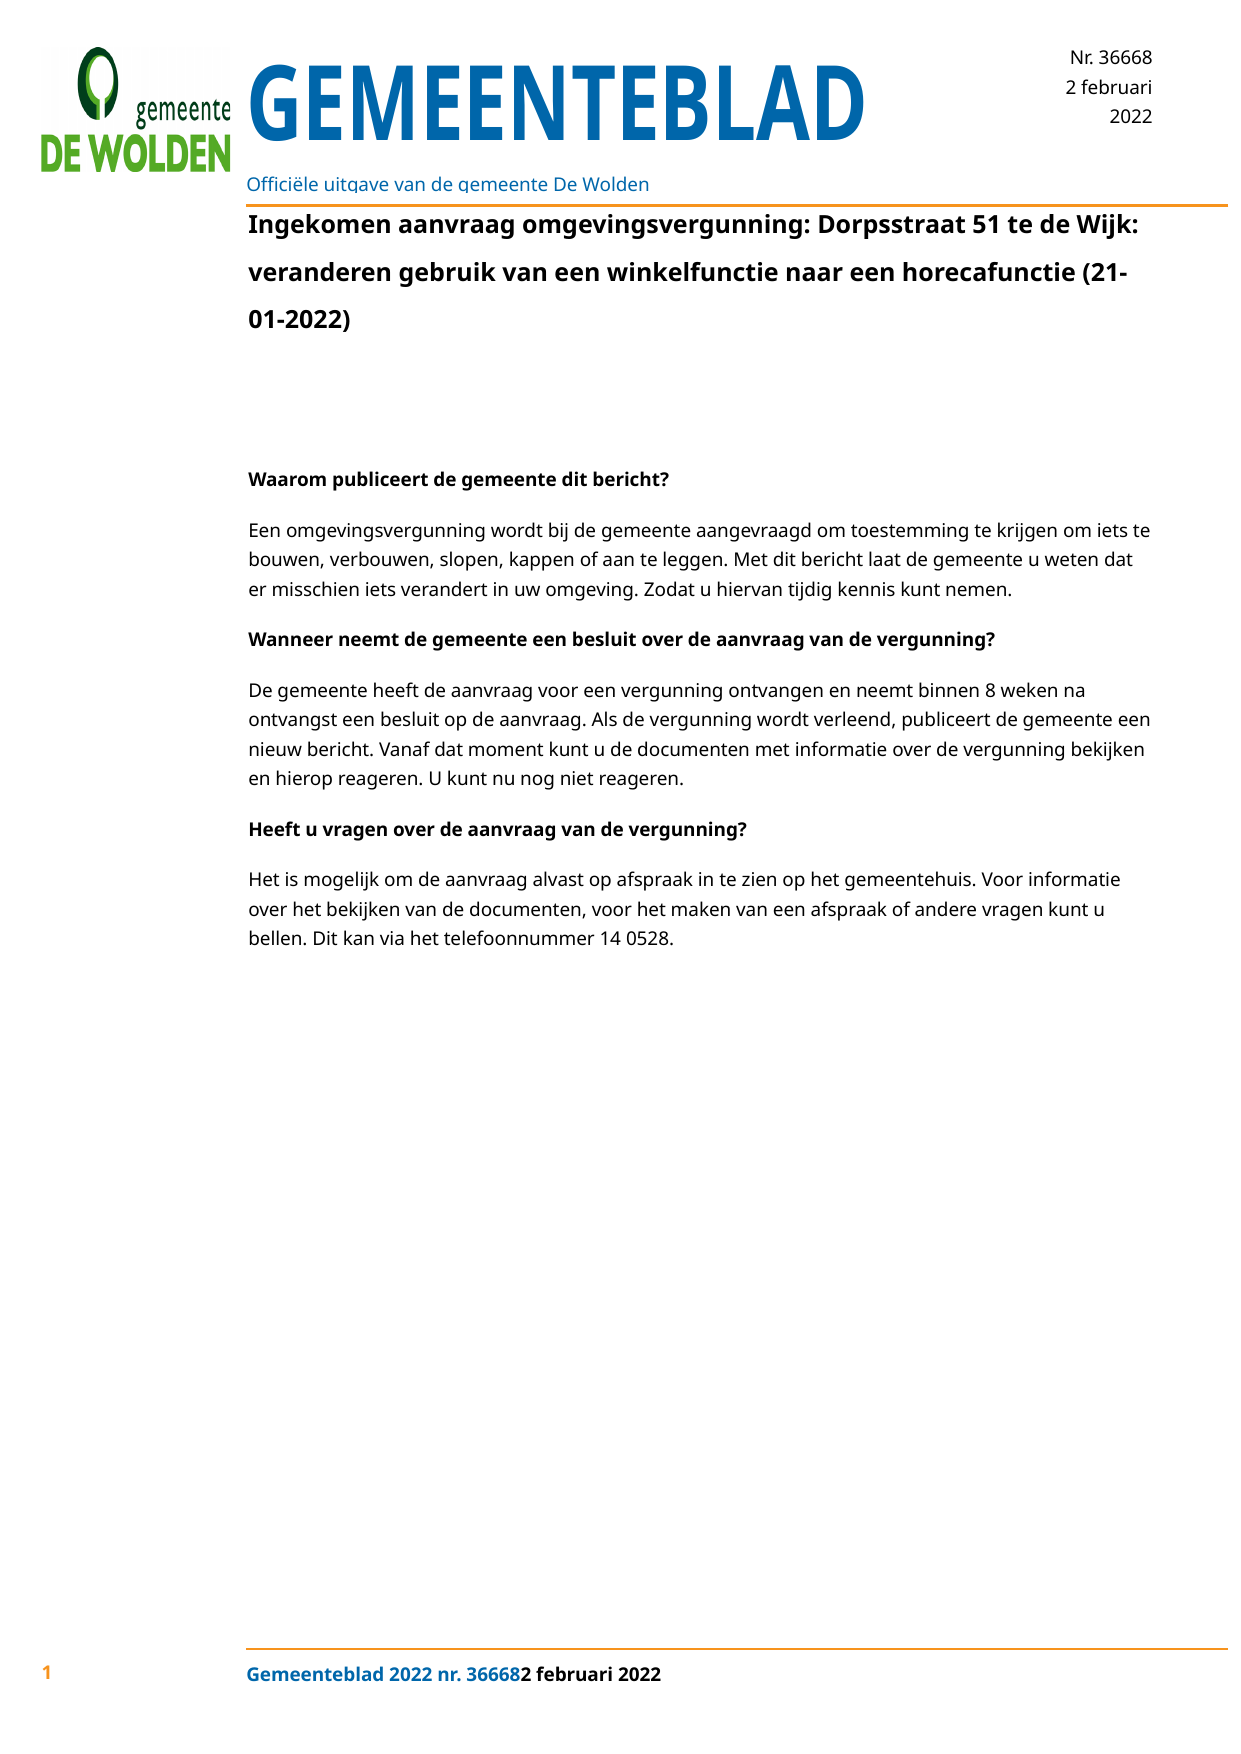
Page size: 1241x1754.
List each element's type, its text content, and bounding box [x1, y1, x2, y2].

text Wanneer neemt de gemeente een besluit over de aanvraag van de vergunning? [248, 626, 1152, 652]
text Ingekomen aanvraag omgevingsvergunning: Dorpsstraat 51 te de Wijk: veranderen gebruik van een winkelfunctie naar een horecafunctie (21-01-2022) [248, 207, 1152, 336]
text Het is mogelijk om de aanvraag alvast op afspraak in te zien op het gemeentehuis. Voor informatie over het bekijken van de documenten, voor het maken van een afspraak of andere vragen kunt u bellen. Dit kan via het telefoonnummer 14 0528. [248, 866, 1152, 951]
picture [41, 47, 231, 172]
text Een omgevingsvergunning wordt bij de gemeente aangevraagd om toestemming te krijgen om iets te bouwen, verbouwen, slopen, kappen of aan te leggen. Met dit bericht laat de gemeente u weten dat er misschien iets verandert in uw omgeving. Zodat u hiervan tijdig kennis kunt nemen. [248, 517, 1152, 602]
text De gemeente heeft de aanvraag voor een vergunning ontvangen en neemt binnen 8 weken na ontvangst een besluit op de aanvraag. Als de vergunning wordt verleend, publiceert de gemeente een nieuw bericht. Vanaf dat moment kunt u de documenten met informatie over de vergunning bekijken en hierop reageren. U kunt nu nog niet reageren. [248, 677, 1152, 791]
text Heeft u vragen over de aanvraag van de vergunning? [248, 816, 1152, 842]
text Waarom publiceert de gemeente dit bericht? [248, 466, 1152, 492]
